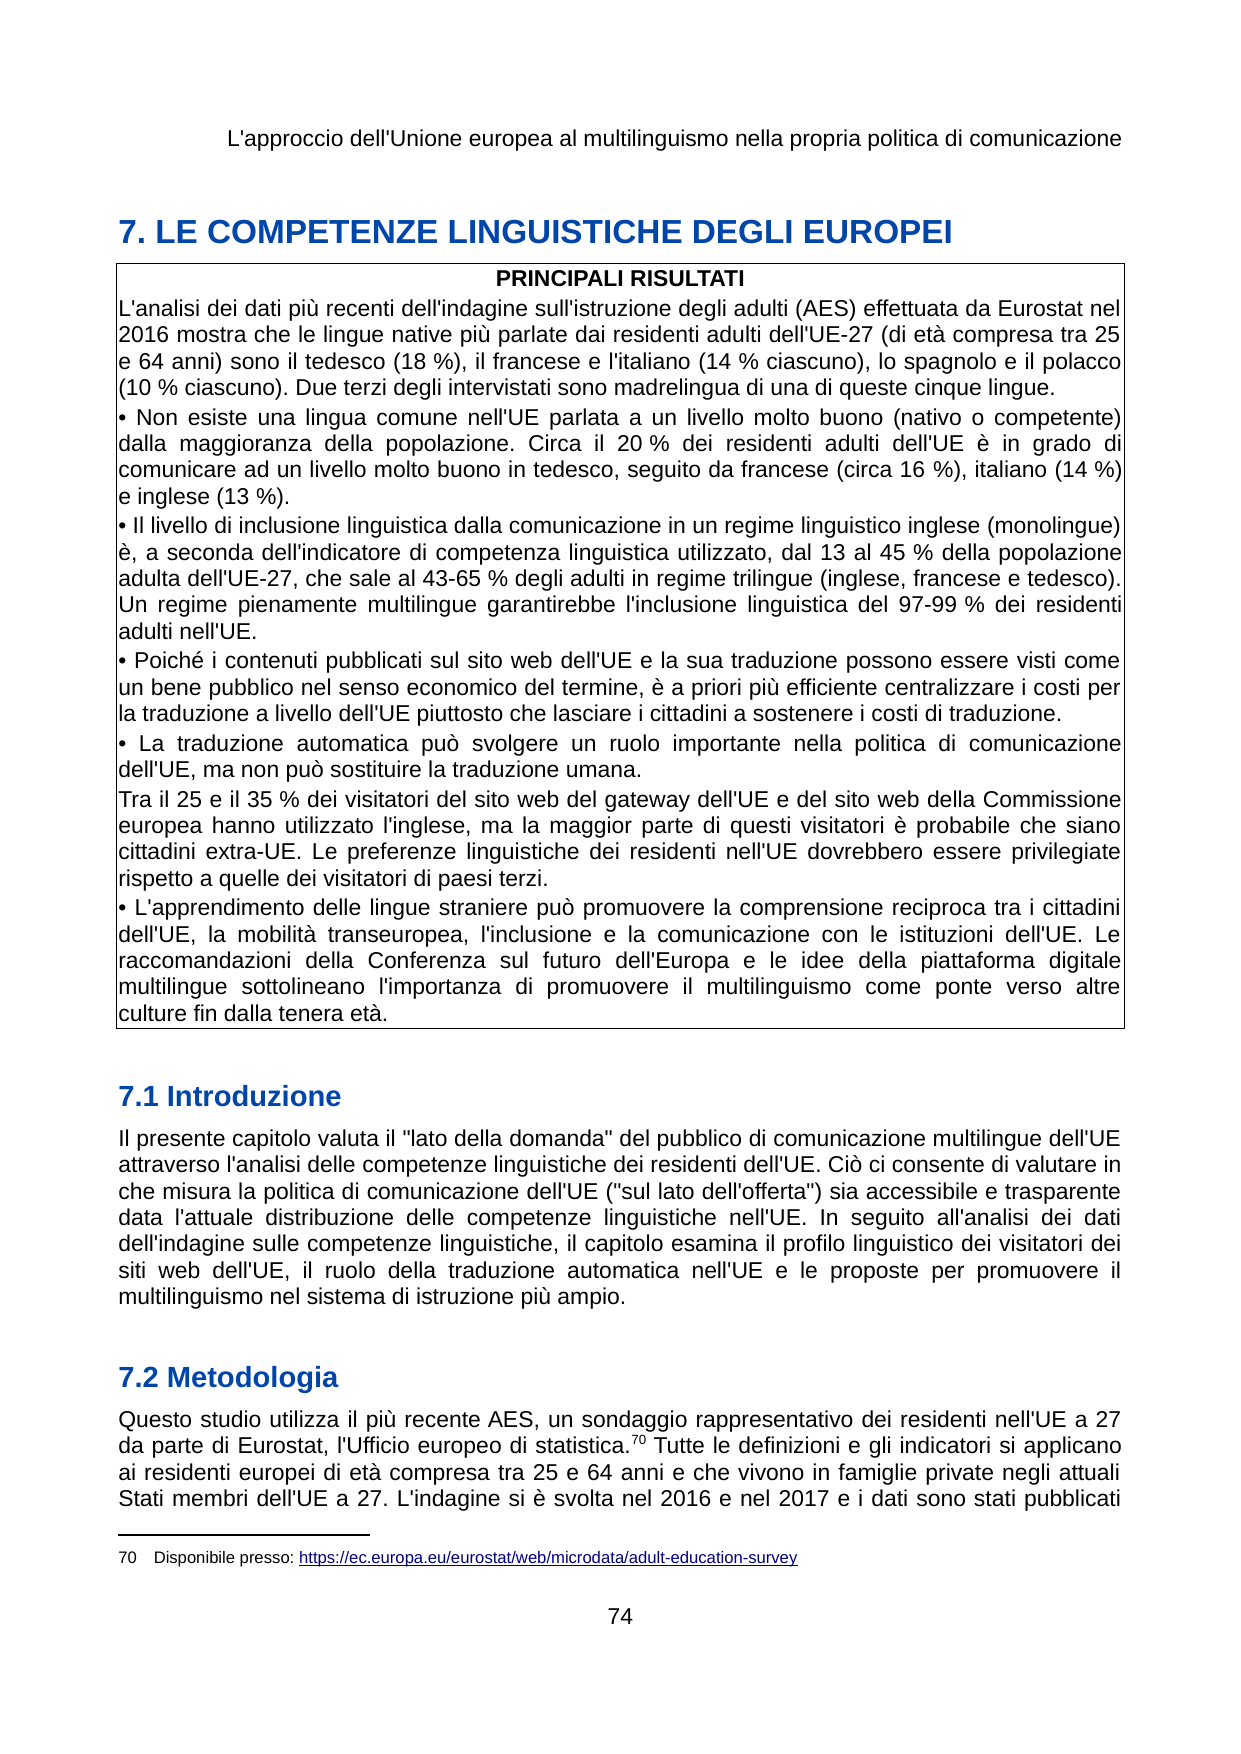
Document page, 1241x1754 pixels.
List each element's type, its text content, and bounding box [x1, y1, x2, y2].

subtitle 7.1 Introduzione [118, 1079, 1122, 1112]
subtitle 7.2 Metodologia [118, 1360, 1122, 1393]
text • La traduzione automatica può svolgere un ruolo importante nella politica di comunicazione dell'UE, ma non può sostituire la traduzione umana. [117, 727, 1124, 782]
text L'analisi dei dati più recenti dell'indagine sull'istruzione degli adulti (AES) effettuata da Eurostat nel 2016 mostra che le lingue native più parlate dai residenti adulti dell'UE-27 (di età compresa tra 25 e 64 anni) sono il tedesco (18 %), il francese e l'italiano (14 % ciascuno), lo spagnolo e il polacco (10 % ciascuno). Due terzi degli intervistati sono madrelingua di una di queste cinque lingue. [117, 292, 1124, 400]
text • L'apprendimento delle lingue straniere può promuovere la comprensione reciproca tra i cittadini dell'UE, la mobilità transeuropea, l'inclusione e la comunicazione con le istituzioni dell'UE. Le raccomandazioni della Conferenza sul futuro dell'Europa e le idee della piattaforma digitale multilingue sottolineano l'importanza di promuovere il multilinguismo come ponte verso altre culture fin dalla tenera età. [117, 892, 1124, 1028]
text Disponibile presso: https://ec.europa.eu/eurostat/web/microdata/adult-education-survey [118, 1548, 1122, 1567]
text • Non esiste una lingua comune nell'UE parlata a un livello molto buono (nativo o competente) dalla maggioranza della popolazione. Circa il 20 % dei residenti adulti dell'UE è in grado di comunicare ad un livello molto buono in tedesco, seguito da francese (circa 16 %), italiano (14 %) e inglese (13 %). [117, 401, 1124, 509]
text PRINCIPALI RISULTATI [117, 264, 1124, 292]
text • Il livello di inclusione linguistica dalla comunicazione in un regime linguistico inglese (monolingue) è, a seconda dell'indicatore di competenza linguistica utilizzato, dal 13 al 45 % della popolazione adulta dell'UE-27, che sale al 43-65 % degli adulti in regime trilingue (inglese, francese e tedesco). Un regime pienamente multilingue garantirebbe l'inclusione linguistica del 97-99 % dei residenti adulti nell'UE. [117, 510, 1124, 644]
text • Poiché i contenuti pubblicati sul sito web dell'UE e la sua traduzione possono essere visti come un bene pubblico nel senso economico del termine, è a priori più efficiente centralizzare i costi per la traduzione a livello dell'UE piuttosto che lasciare i cittadini a sostenere i costi di traduzione. [117, 645, 1124, 726]
text Questo studio utilizza il più recente AES, un sondaggio rappresentativo dei residenti nell'UE a 27 da parte di Eurostat, l'Ufficio europeo di statistica. Tutte le definizioni e gli indicatori si applicano ai residenti europei di età compresa tra 25 e 64 anni e che vivono in famiglie private negli attuali Stati membri dell'UE a 27. L'indagine si è svolta nel 2016 e nel 2017 e i dati sono stati pubblicati [118, 1406, 1122, 1511]
text Il presente capitolo valuta il "lato della domanda" del pubblico di comunicazione multilingue dell'UE attraverso l'analisi delle competenze linguistiche dei residenti dell'UE. Ciò ci consente di valutare in che misura la politica di comunicazione dell'UE ("sul lato dell'offerta") sia accessibile e trasparente data l'attuale distribuzione delle competenze linguistiche nell'UE. In seguito all'analisi dei dati dell'indagine sulle competenze linguistiche, il capitolo esamina il profilo linguistico dei visitatori dei siti web dell'UE, il ruolo della traduzione automatica nell'UE e le proposte per promuovere il multilinguismo nel sistema di istruzione più ampio. [118, 1125, 1122, 1309]
subtitle 7. LE COMPETENZE LINGUISTICHE DEGLI EUROPEI [118, 212, 1122, 250]
text Tra il 25 e il 35 % dei visitatori del sito web del gateway dell'UE e del sito web della Commissione europea hanno utilizzato l'inglese, ma la maggior parte di questi visitatori è probabile che siano cittadini extra-UE. Le preferenze linguistiche dei residenti nell'UE dovrebbero essere privilegiate rispetto a quelle dei visitatori di paesi terzi. [117, 783, 1124, 891]
